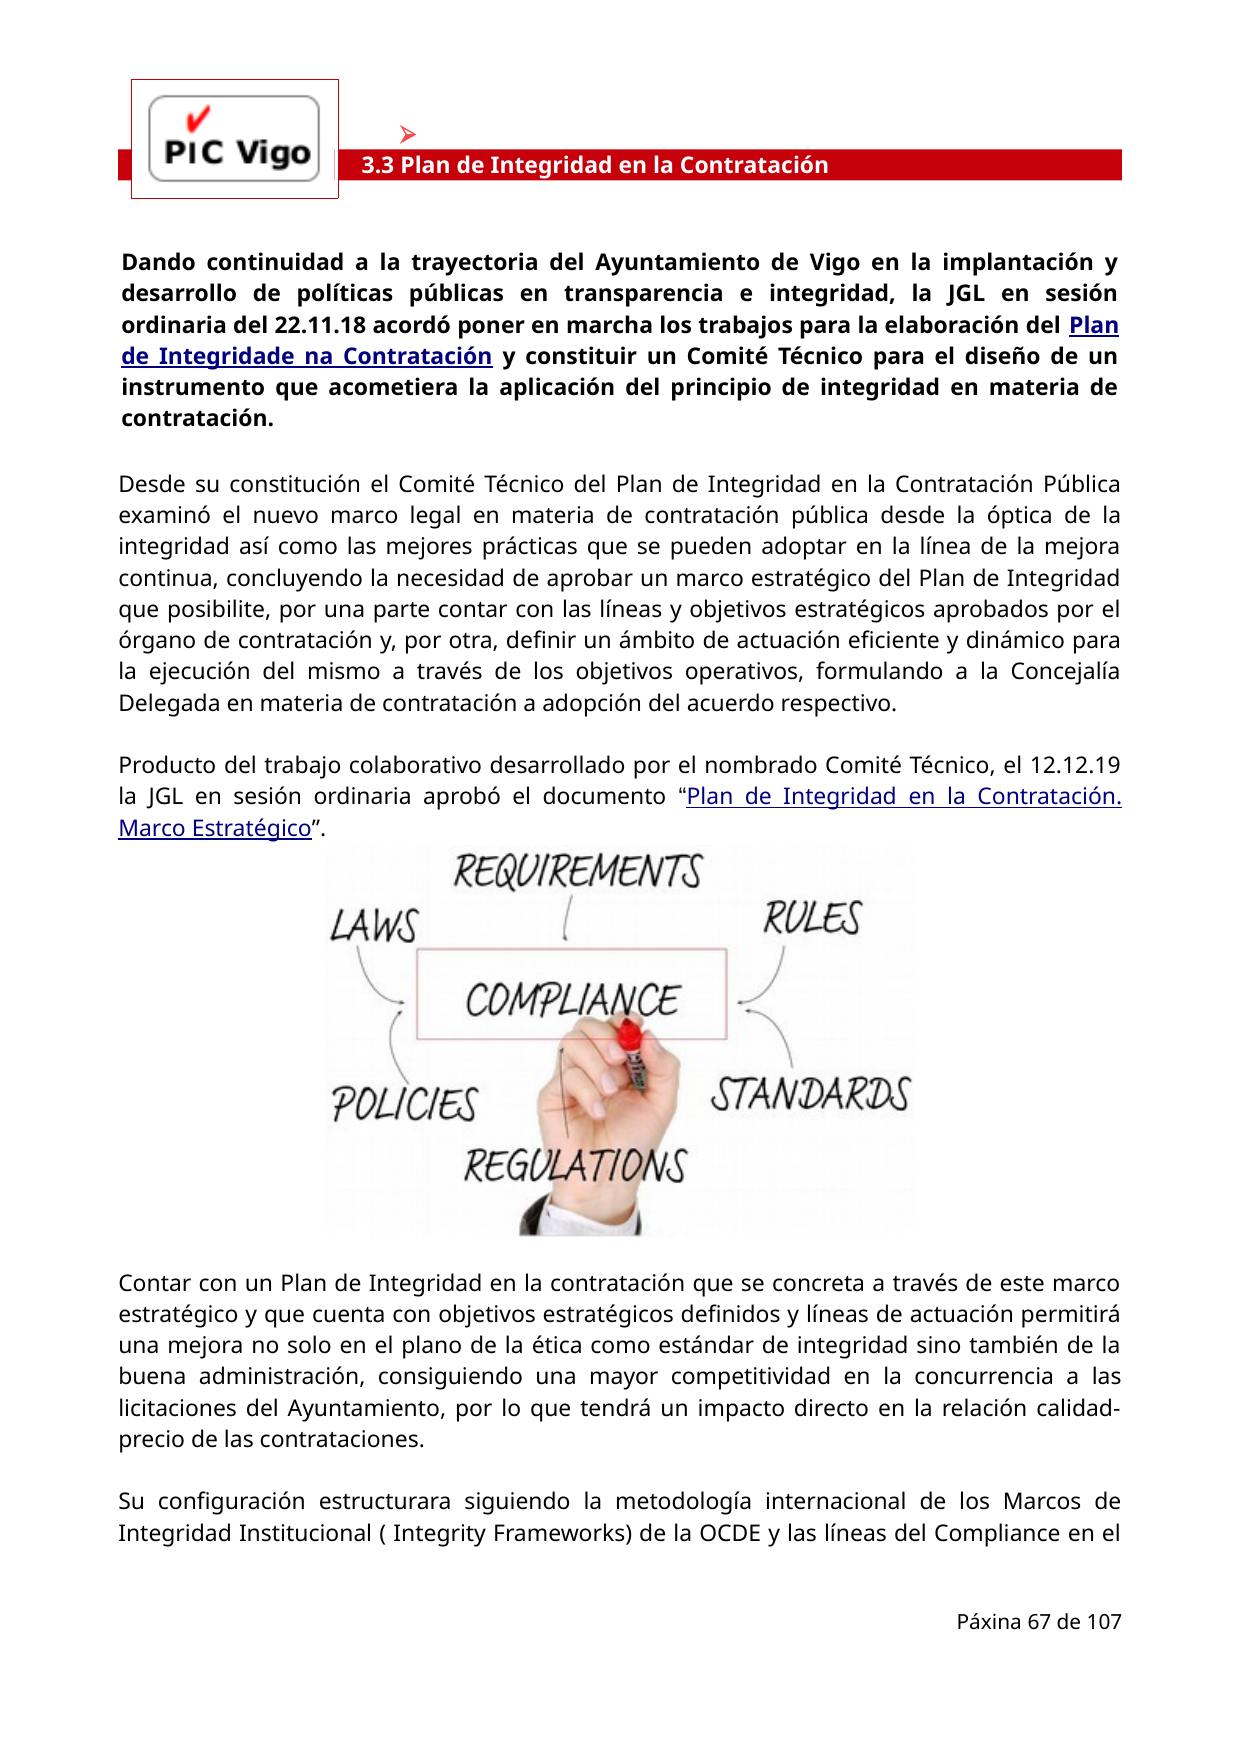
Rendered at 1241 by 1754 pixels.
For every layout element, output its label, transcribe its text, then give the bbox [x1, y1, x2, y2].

picture [134, 81, 335, 195]
text 3.3 Plan de Integridad en la Contratación [339, 149, 1122, 181]
text Desde su constitución el Comité Técnico del Plan de Integridad en la Contratación Pública examinó el nuevo marco legal en materia de contratación pública desde la óptica de la integridad así como las mejores prácticas que se pueden adoptar en la línea de la mejora continua, concluyendo la necesidad de aprobar un marco estratégico del Plan de Integridad que posibilite, por una parte contar con las líneas y objetivos estratégicos aprobados por el órgano de contratación y, por otra, definir un ámbito de actuación eficiente y dinámico para la ejecución del mismo a través de los objetivos operativos, formulando a la Concejalía Delegada en materia de contratación a adopción del acuerdo respectivo. [118, 468, 1122, 718]
picture [325, 845, 916, 1238]
